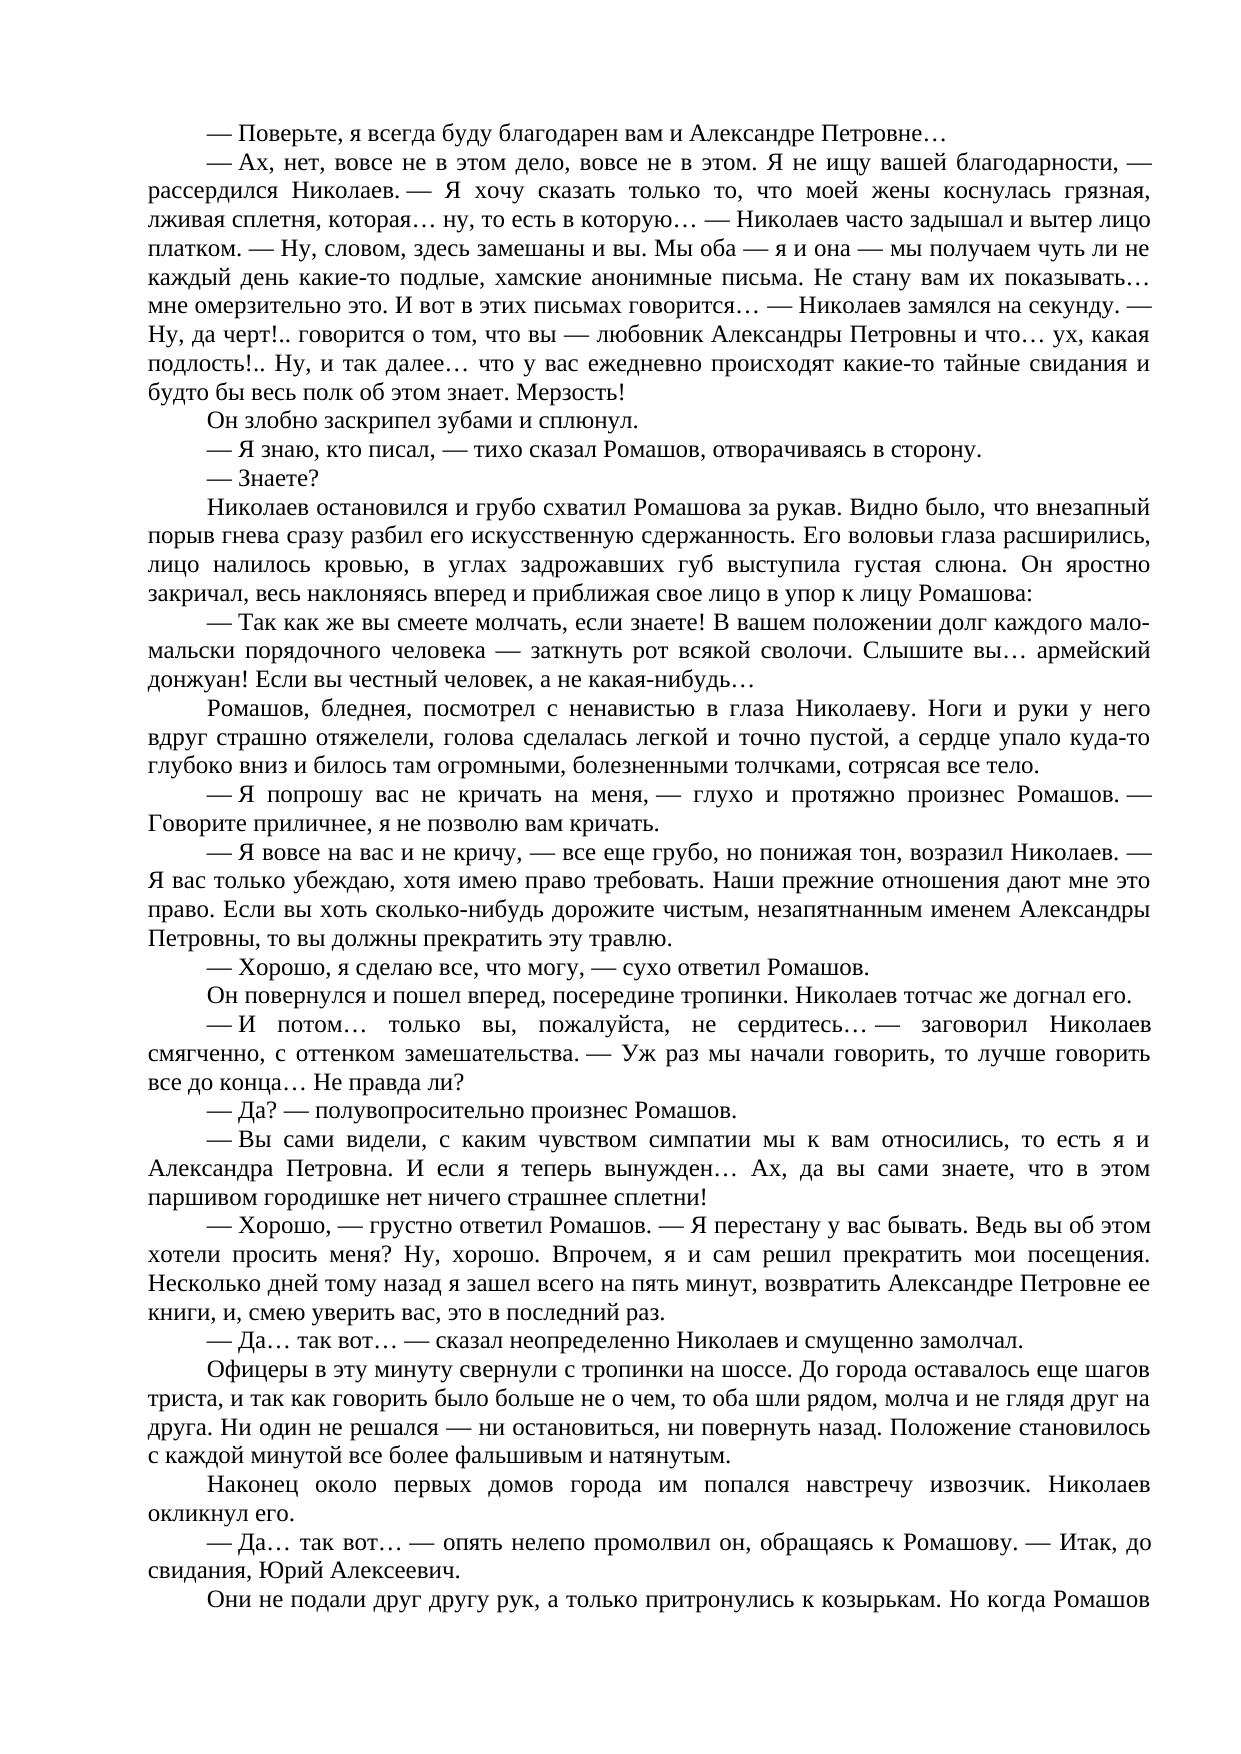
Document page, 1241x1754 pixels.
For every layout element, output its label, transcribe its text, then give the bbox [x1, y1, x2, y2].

text — Вы сами видели, с каким чувством симпатии мы к вам относились, то есть я и Александра Петровна. И если я теперь вынужден… Ах, да вы сами знаете, что в этом паршивом городишке нет ничего страшнее сплетни! [148, 1124, 1152, 1211]
text — Знаете? [148, 463, 1152, 492]
text — Я знаю, кто писал, — тихо сказал Ромашов, отворачиваясь в сторону. [148, 434, 1152, 463]
text — И потом… только вы, пожалуйста, не сердитесь… — заговорил Николаев смягченно, с оттенком замешательства. — Уж раз мы начали говорить, то лучше говорить все до конца… Не правда ли? [148, 1009, 1152, 1096]
text — Ах, нет, вовсе не в этом дело, вовсе не в этом. Я не ищу вашей благодарности, — рассердился Николаев. — Я хочу сказать только то, что моей жены коснулась грязная, лживая сплетня, которая… ну, то есть в которую… — Николаев часто задышал и вытер лицо платком. — Ну, словом, здесь замешаны и вы. Мы оба — я и она — мы получаем чуть ли не каждый день какие-то подлые, хамские анонимные письма. Не стану вам их показывать… мне омерзительно это. И вот в этих письмах говорится… — Николаев замялся на секунду. — Ну, да черт!.. говорится о том, что вы — любовник Александры Петровны и что… ух, какая подлость!.. Ну, и так далее… что у вас ежедневно происходят какие-то тайные свидания и будто бы весь полк об этом знает. Мерзость! [148, 147, 1152, 406]
text — Да… так вот… — опять нелепо промолвил он, обращаясь к Ромашову. — Итак, до свидания, Юрий Алексеевич. [148, 1527, 1152, 1584]
text — Да… так вот… — сказал неопределенно Николаев и смущенно замолчал. [148, 1326, 1152, 1354]
text Ромашов, бледнея, посмотрел с ненавистью в глаза Николаеву. Ноги и руки у него вдруг страшно отяжелели, голова сделалась легкой и точно пустой, а сердце упало куда-то глубоко вниз и билось там огромными, болезненными толчками, сотрясая все тело. [148, 693, 1152, 779]
text Офицеры в эту минуту свернули с тропинки на шоссе. До города оставалось еще шагов триста, и так как говорить было больше не о чем, то оба шли рядом, молча и не глядя друг на друга. Ни один не решался — ни остановиться, ни повернуть назад. Положение становилось с каждой минутой все более фальшивым и натянутым. [148, 1354, 1152, 1469]
text — Я вовсе на вас и не кричу, — все еще грубо, но понижая тон, возразил Николаев. — Я вас только убеждаю, хотя имею право требовать. Наши прежние отношения дают мне это право. Если вы хоть сколько-нибудь дорожите чистым, незапятнанным именем Александры Петровны, то вы должны прекратить эту травлю. [148, 837, 1152, 952]
text — Поверьте, я всегда буду благодарен вам и Александре Петровне… [148, 118, 1152, 147]
text — Хорошо, я сделаю все, что могу, — сухо ответил Ромашов. [148, 952, 1152, 981]
text Он повернулся и пошел вперед, посередине тропинки. Николаев тотчас же догнал его. [148, 981, 1152, 1009]
text — Хорошо, — грустно ответил Ромашов. — Я перестану у вас бывать. Ведь вы об этом хотели просить меня? Ну, хорошо. Впрочем, я и сам решил прекратить мои посещения. Несколько дней тому назад я зашел всего на пять минут, возвратить Александре Петровне ее книги, и, смею уверить вас, это в последний раз. [148, 1211, 1152, 1326]
text — Да? — полувопросительно произнес Ромашов. [148, 1096, 1152, 1124]
text Он злобно заскрипел зубами и сплюнул. [148, 406, 1152, 434]
text Наконец около первых домов города им попался навстречу извозчик. Николаев окликнул его. [148, 1469, 1152, 1527]
text Николаев остановился и грубо схватил Ромашова за рукав. Видно было, что внезапный порыв гнева сразу разбил его искусственную сдержанность. Его воловьи глаза расширились, лицо налилось кровью, в углах задрожавших губ выступила густая слюна. Он яростно закричал, весь наклоняясь вперед и приближая свое лицо в упор к лицу Ромашова: [148, 492, 1152, 607]
text Они не подали друг другу рук, а только притронулись к козырькам. Но когда Ромашов [148, 1584, 1152, 1613]
text — Так как же вы смеете молчать, если знаете! В вашем положении долг каждого мало-мальски порядочного человека — заткнуть рот всякой сволочи. Слышите вы… армейский донжуан! Если вы честный человек, а не какая-нибудь… [148, 607, 1152, 693]
text — Я попрошу вас не кричать на меня, — глухо и протяжно произнес Ромашов. — Говорите приличнее, я не позволю вам кричать. [148, 779, 1152, 837]
